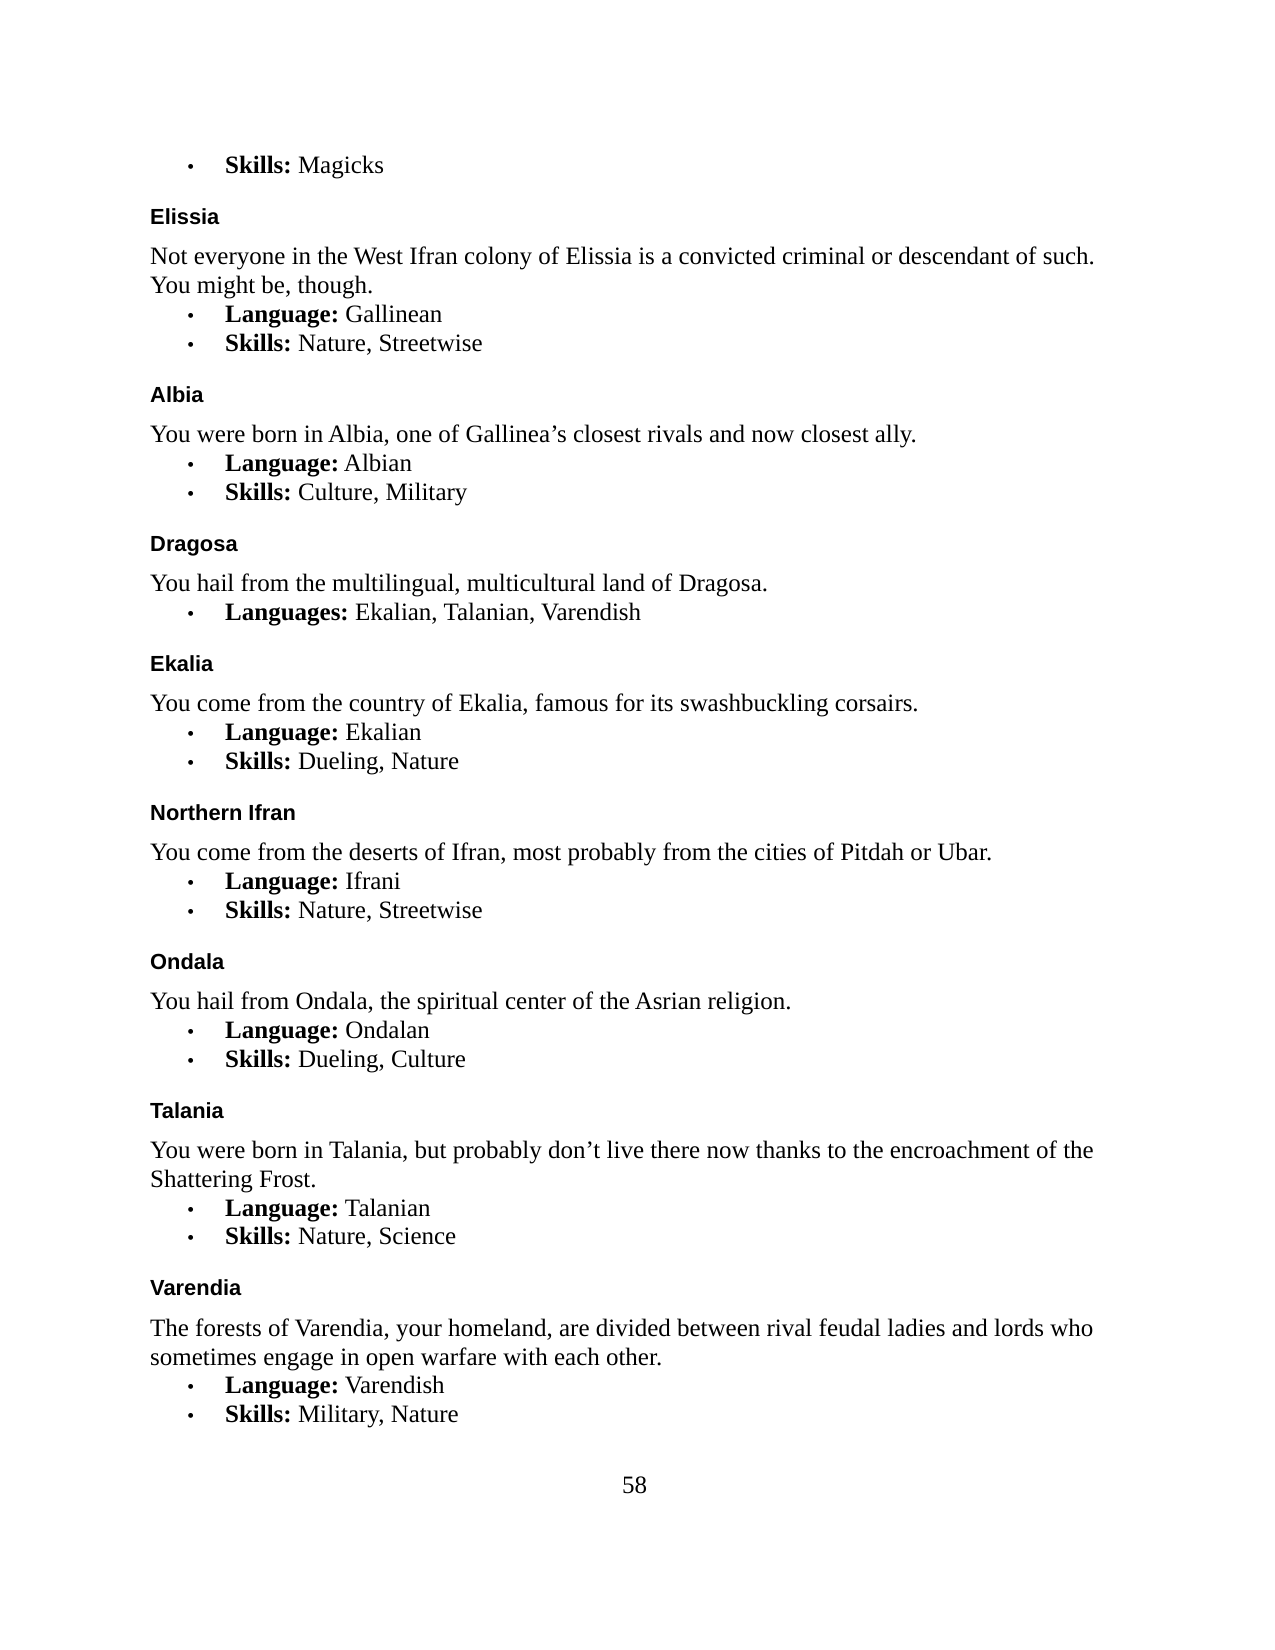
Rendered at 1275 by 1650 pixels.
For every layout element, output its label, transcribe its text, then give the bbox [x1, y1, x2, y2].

subtitle Varendia [150, 1275, 1125, 1300]
list Languages: Ekalian, Talanian, Varendish [187, 597, 1125, 626]
list Language: Gallinean [187, 299, 1125, 328]
subtitle Ekalia [150, 651, 1125, 676]
list Skills: Military, Nature [187, 1399, 1125, 1428]
list Skills: Magicks [187, 150, 1125, 179]
text You come from the country of Ekalia, famous for its swashbuckling corsairs. [150, 688, 1125, 717]
list Language: Ondalan [187, 1015, 1125, 1044]
subtitle Northern Ifran [150, 799, 1125, 825]
list Language: Albian [187, 448, 1125, 477]
text The forests of Varendia, your homeland, are divided between rival feudal ladies and lords who sometimes engage in open warfare with each other. [150, 1313, 1125, 1370]
list Language: Talanian [187, 1193, 1125, 1221]
list Language: Varendish [187, 1370, 1125, 1399]
list Skills: Dueling, Nature [187, 746, 1125, 774]
subtitle Ondala [150, 948, 1125, 974]
subtitle Talania [150, 1097, 1125, 1123]
subtitle Dragosa [150, 530, 1125, 556]
list Skills: Dueling, Culture [187, 1044, 1125, 1072]
list Skills: Culture, Military [187, 477, 1125, 505]
list Language: Ekalian [187, 717, 1125, 746]
text You were born in Talania, but probably don’t live there now thanks to the encroachment of the Shattering Frost. [150, 1135, 1125, 1193]
list Skills: Nature, Streetwise [187, 895, 1125, 923]
text You hail from the multilingual, multicultural land of Dragosa. [150, 568, 1125, 597]
text You were born in Albia, one of Gallinea’s closest rivals and now closest ally. [150, 419, 1125, 448]
subtitle Elissia [150, 204, 1125, 229]
list Skills: Nature, Streetwise [187, 328, 1125, 356]
text Not everyone in the West Ifran colony of Elissia is a convicted criminal or descendant of such. You might be, though. [150, 241, 1125, 299]
list Language: Ifrani [187, 866, 1125, 895]
text You come from the deserts of Ifran, most probably from the cities of Pitdah or Ubar. [150, 837, 1125, 866]
list Skills: Nature, Science [187, 1221, 1125, 1250]
text You hail from Ondala, the spiritual center of the Asrian religion. [150, 986, 1125, 1015]
subtitle Albia [150, 381, 1125, 407]
